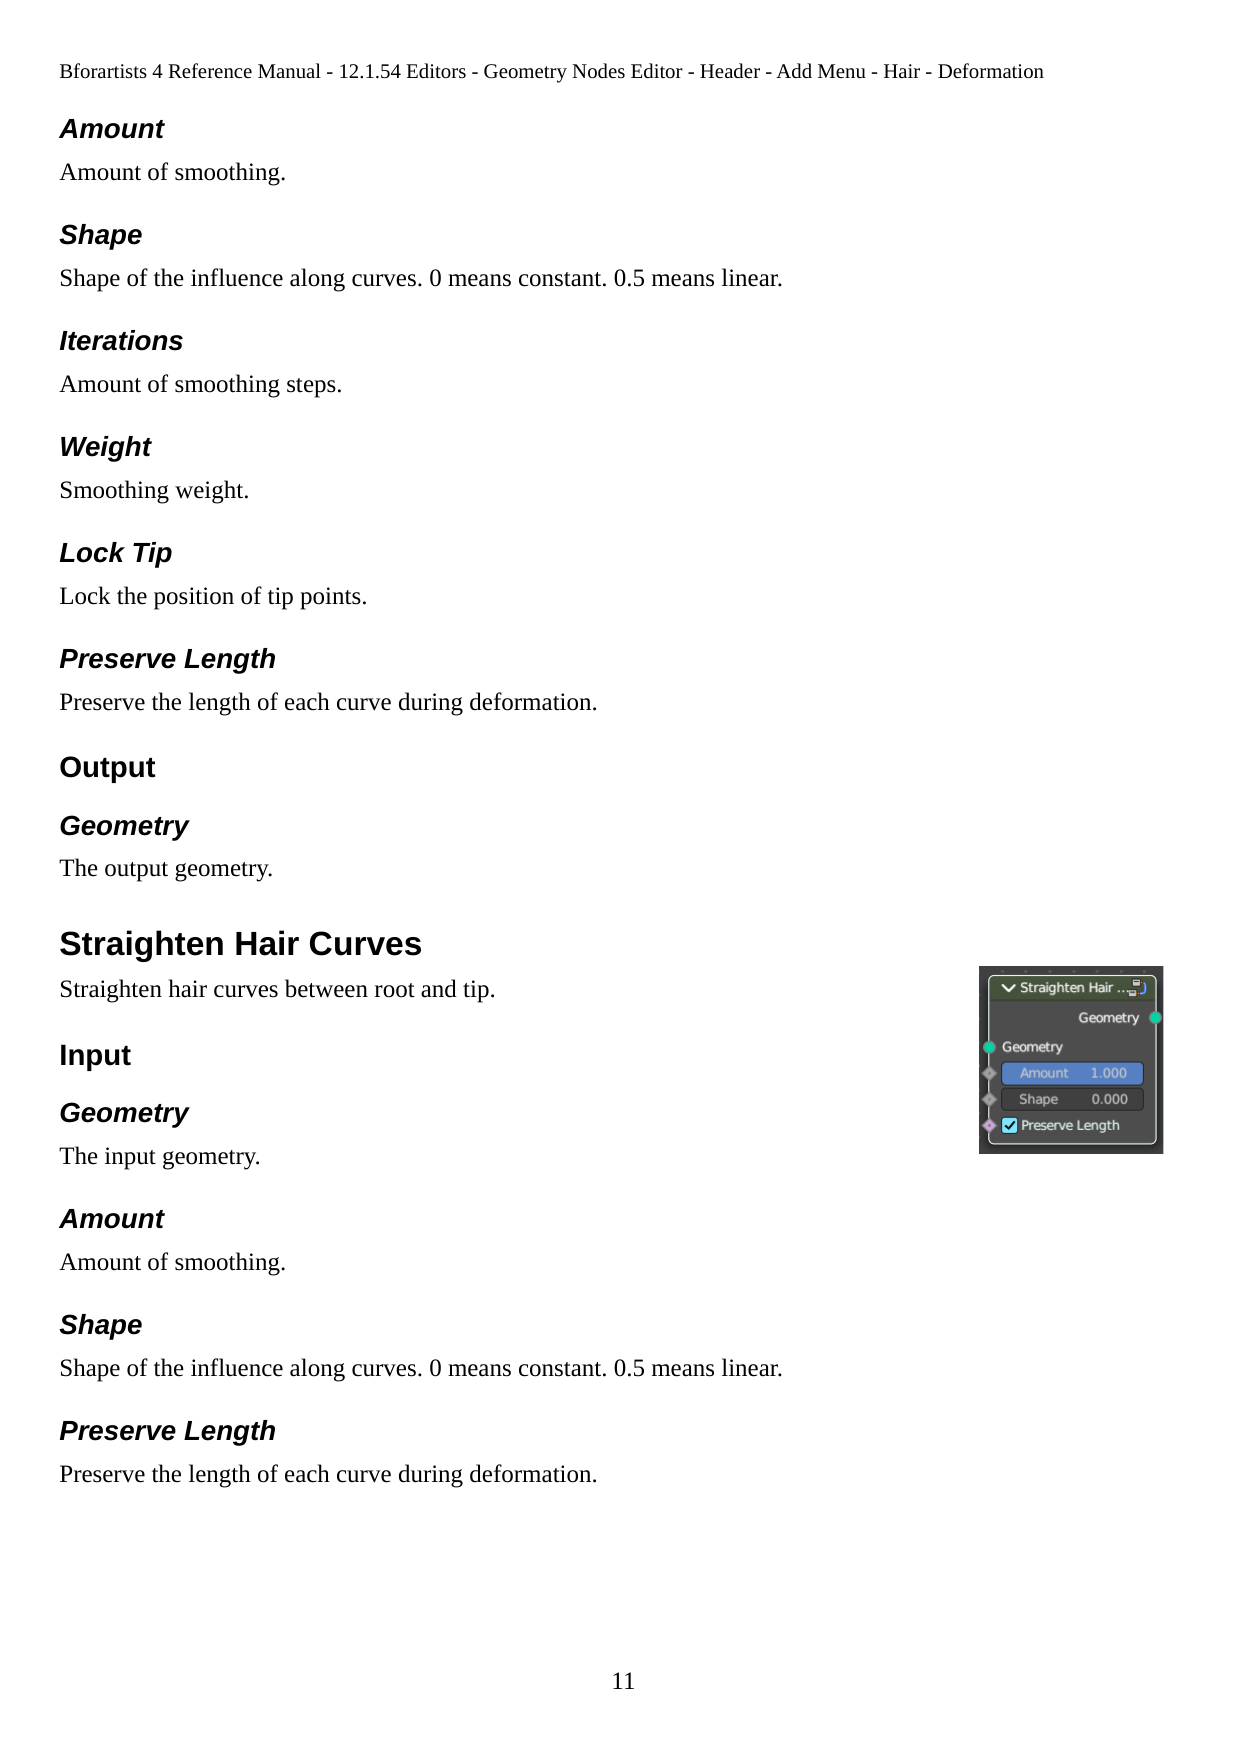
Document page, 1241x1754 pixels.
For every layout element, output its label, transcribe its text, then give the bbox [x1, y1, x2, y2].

text Shape of the influence along curves. 0 means constant. 0.5 means linear. [59, 1353, 1181, 1382]
subtitle Straighten Hair Curves [59, 923, 1181, 962]
subtitle Amount [59, 1203, 1181, 1235]
subtitle Preserve Length [59, 1415, 1181, 1447]
text The input geometry. [59, 1141, 1181, 1170]
text Shape of the influence along curves. 0 means constant. 0.5 means linear. [59, 263, 1181, 292]
text Smoothing weight. [59, 475, 1181, 503]
text Preserve the length of each curve during deformation. [59, 687, 1181, 715]
subtitle Input [59, 1038, 979, 1072]
text Preserve the length of each curve during deformation. [59, 1459, 1181, 1488]
text Amount of smoothing. [59, 157, 1181, 186]
subtitle Amount [59, 113, 1181, 144]
subtitle Weight [59, 430, 1181, 462]
subtitle Output [59, 750, 1181, 784]
text Amount of smoothing. [59, 1247, 1181, 1276]
subtitle [1164, 1097, 1181, 1129]
subtitle Preserve Length [59, 642, 1181, 674]
subtitle Lock Tip [59, 536, 1181, 568]
text The output geometry. [59, 853, 1181, 882]
subtitle Iterations [59, 324, 1181, 356]
subtitle Shape [59, 1309, 1181, 1341]
text Lock the position of tip points. [59, 581, 1181, 609]
subtitle Geometry [59, 809, 1181, 841]
subtitle [1164, 1038, 1181, 1072]
subtitle Shape [59, 218, 1181, 250]
picture [979, 966, 1164, 1154]
text Straighten hair curves between root and tip. [59, 974, 979, 1003]
text Amount of smoothing steps. [59, 369, 1181, 398]
subtitle Geometry [59, 1097, 979, 1129]
